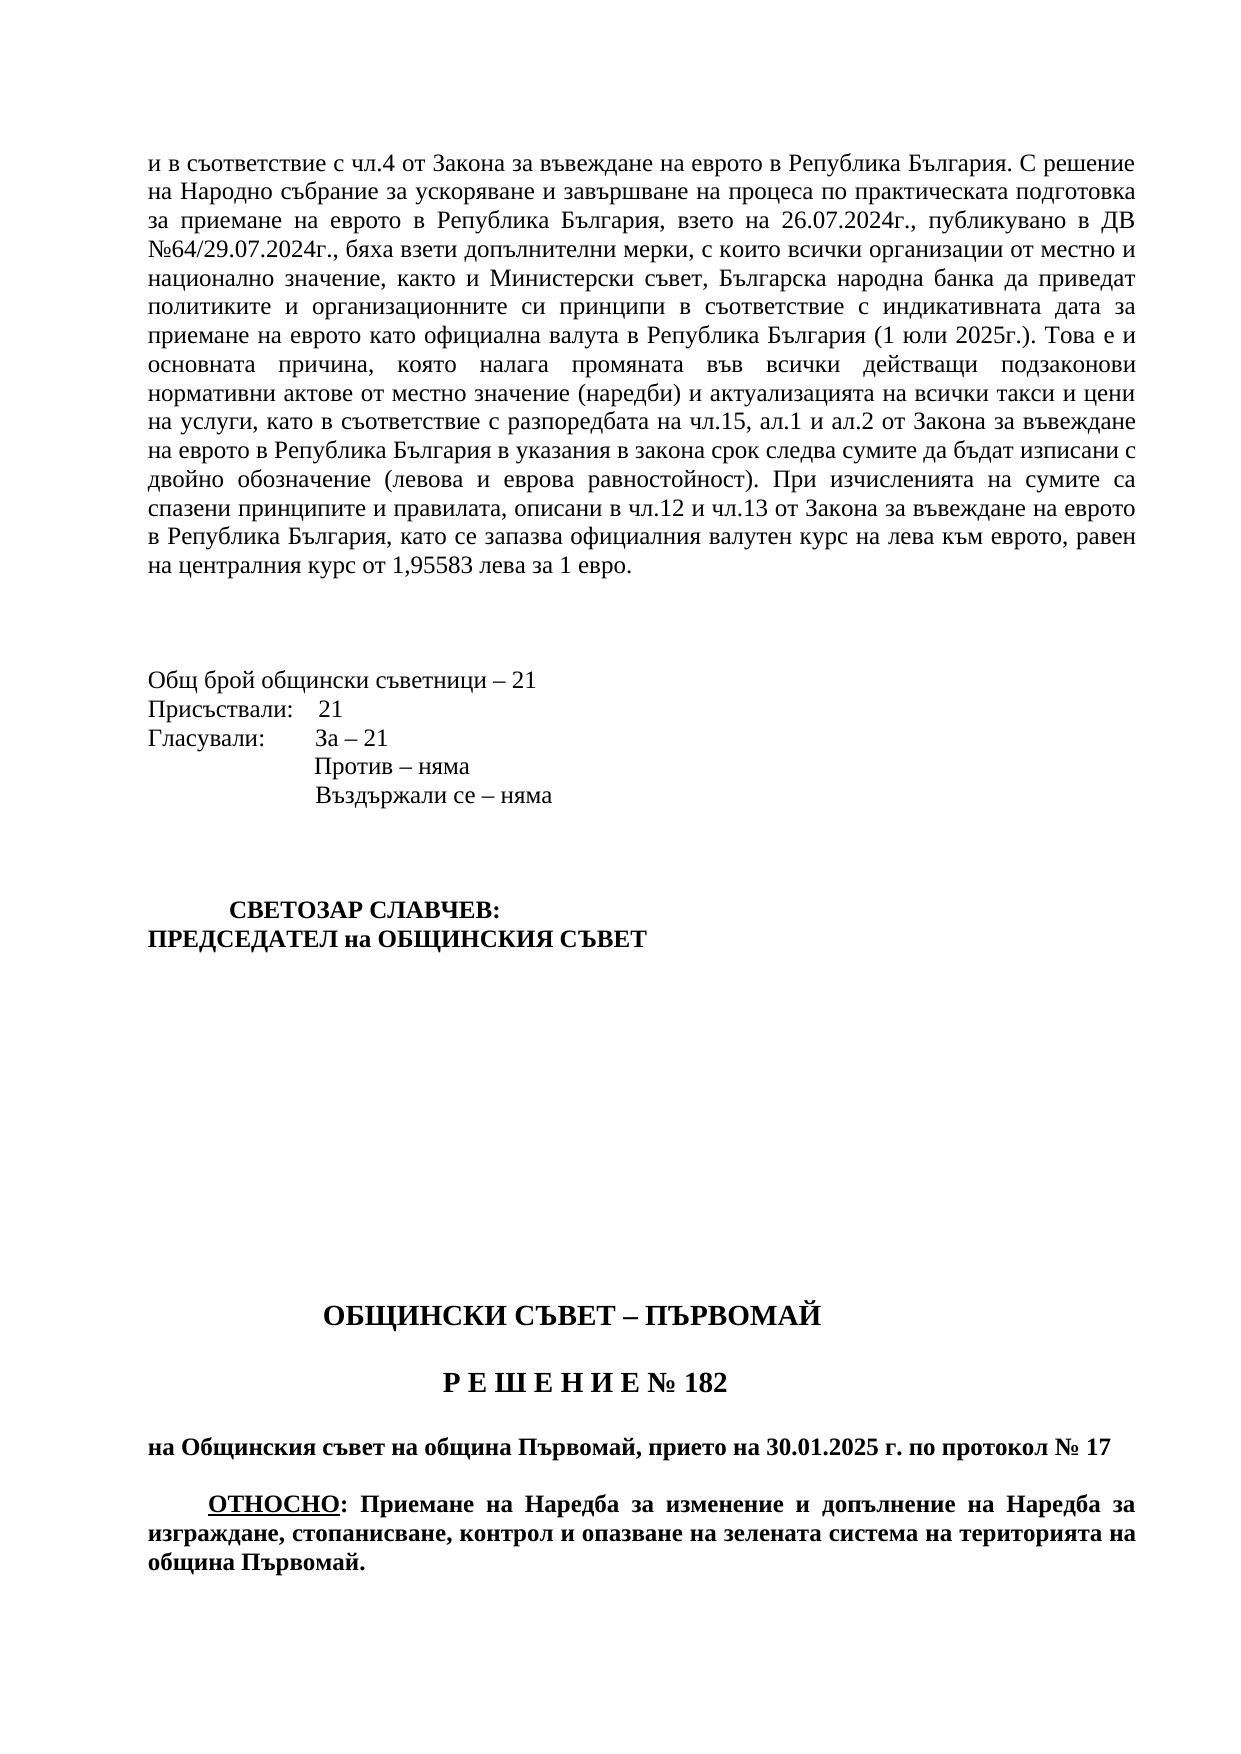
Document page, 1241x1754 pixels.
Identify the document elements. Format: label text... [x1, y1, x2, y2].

text на Общинския съвет на община Първомай, прието на 30.01.2025 г. по протокол № 17 [148, 1432, 1137, 1461]
text СВЕТОЗАР СЛАВЧЕВ: [148, 895, 1137, 924]
text ОБЩИНСКИ СЪВЕТ – ПЪРВОМАЙ [148, 1298, 1137, 1331]
text ОТНОСНО: Приемане на Наредба за изменение и допълнение на Наредба за изграждане, стопанисване, контрол и опазване на зелената система на територията на община Първомай. [148, 1489, 1137, 1576]
text Присъствали: 21 [148, 694, 1137, 723]
text Р Е Ш Е Н И Е № 182 [443, 1365, 1137, 1398]
text ПРЕДСЕДАТЕЛ на ОБЩИНСКИЯ СЪВЕТ [148, 924, 1137, 953]
text Въздържали се – няма [148, 780, 1137, 809]
text Общ брой общински съветници – 21 [148, 665, 1137, 694]
text Гласували: За – 21 [148, 723, 1137, 751]
text Против – няма [148, 751, 1137, 780]
text и в съответствие с чл.4 от Закона за въвеждане на еврото в Република България. С решение на Народно събрание за ускоряване и завършване на процеса по практическата подготовка за приемане на еврото в Република България, взето на 26.07.2024г., публикувано в ДВ №64/29.07.2024г., бяха взети допълнителни мерки, с които всички организации от местно и национално значение, както и Министерски съвет, Българска народна банка да приведат политиките и организационните си принципи в съответствие с индикативната дата за приемане на еврото като официална валута в Република България (1 юли 2025г.). Това е и основната причина, която налага промяната във всички действащи подзаконови нормативни актове от местно значение (наредби) и актуализацията на всички такси и цени на услуги, като в съответствие с разпоредбата на чл.15, ал.1 и ал.2 от Закона за въвеждане на еврото в Република България в указания в закона срок следва сумите да бъдат изписани с двойно обозначение (левова и еврова равностойност). При изчисленията на сумите са спазени принципите и правилата, описани в чл.12 и чл.13 от Закона за въвеждане на еврото в Република България, като се запазва официалния валутен курс на лева към еврото, равен на централния курс от 1,95583 лева за 1 евро. [148, 148, 1137, 579]
